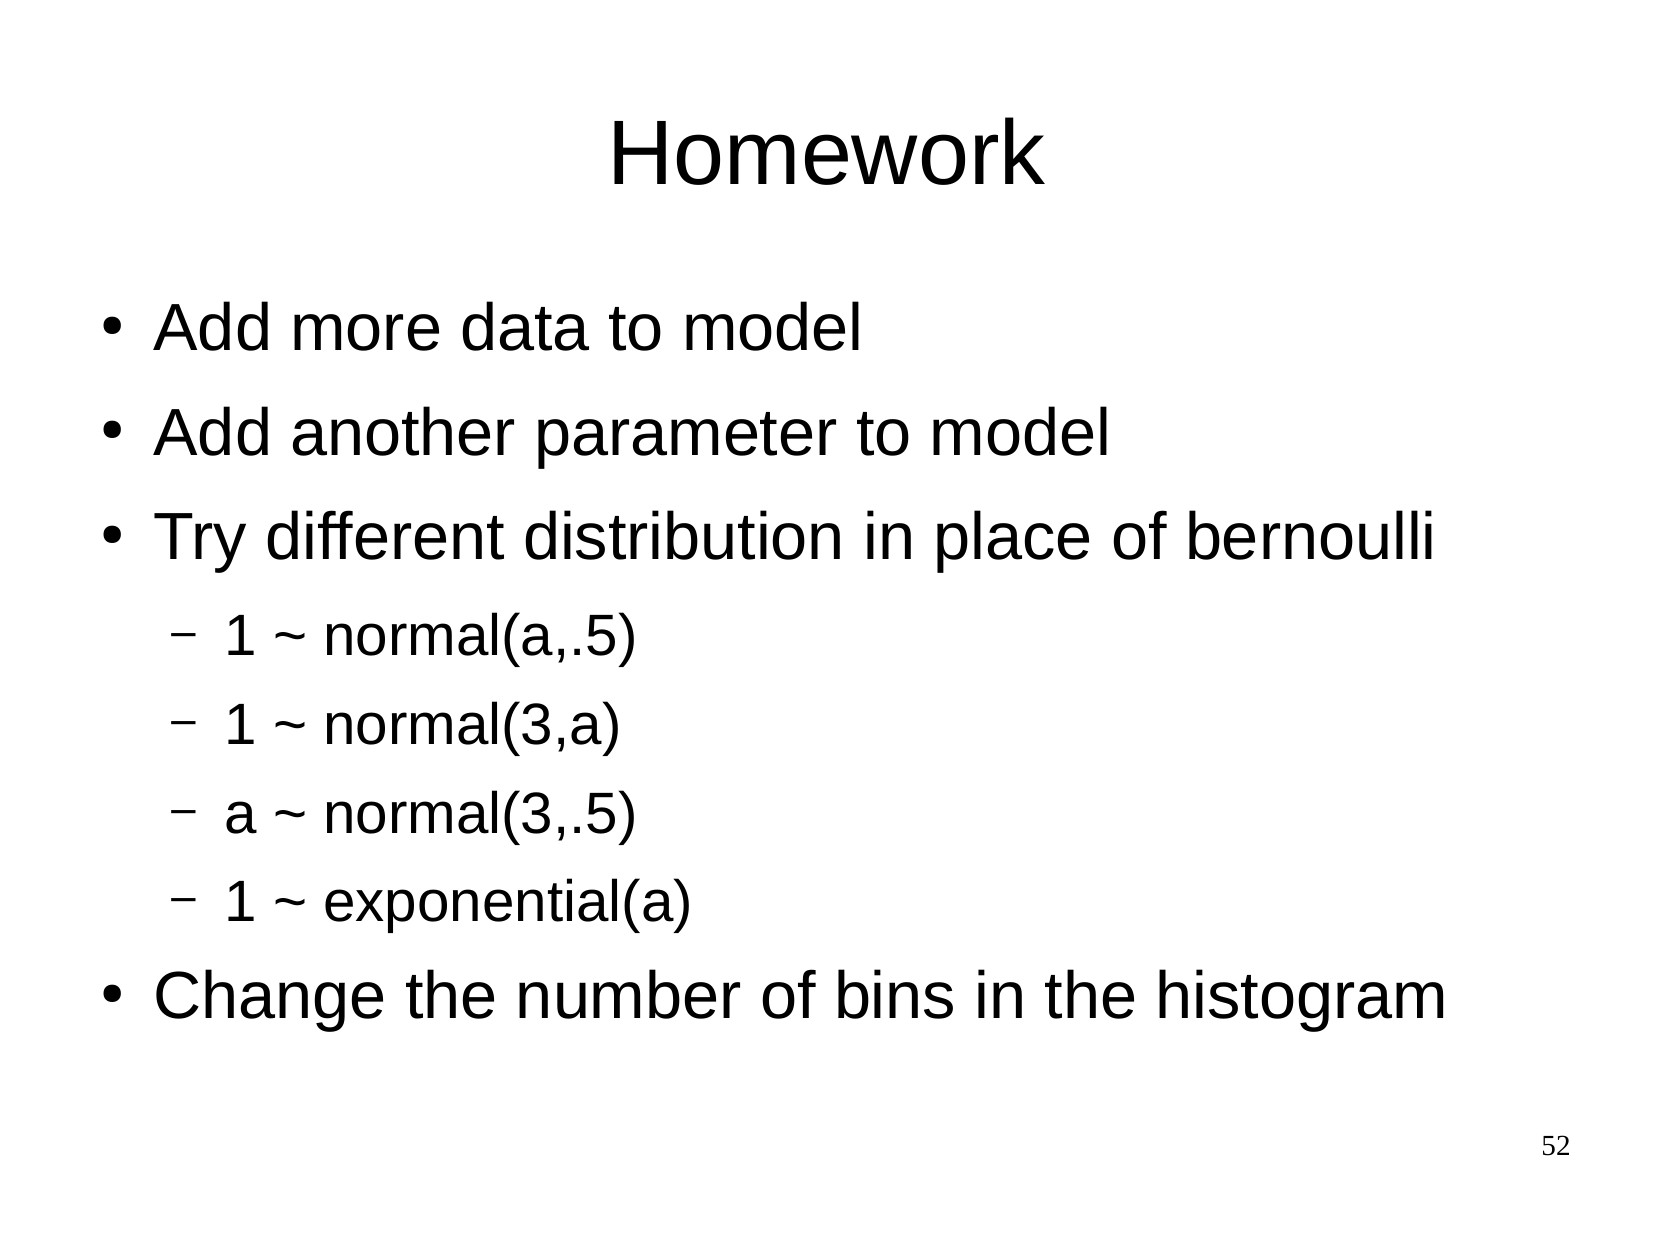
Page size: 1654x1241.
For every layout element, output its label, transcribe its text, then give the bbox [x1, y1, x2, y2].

list Add more data to model Add another parameter to model Try different distribution in place of bernoulli 1 ~ normal(a,.5) 1 ~ normal(3,a) a ~ normal(3,.5) 1 ~ exponential(a) Change the number of bins in the histogram [82, 290, 1571, 1109]
title Homework [82, 49, 1571, 257]
